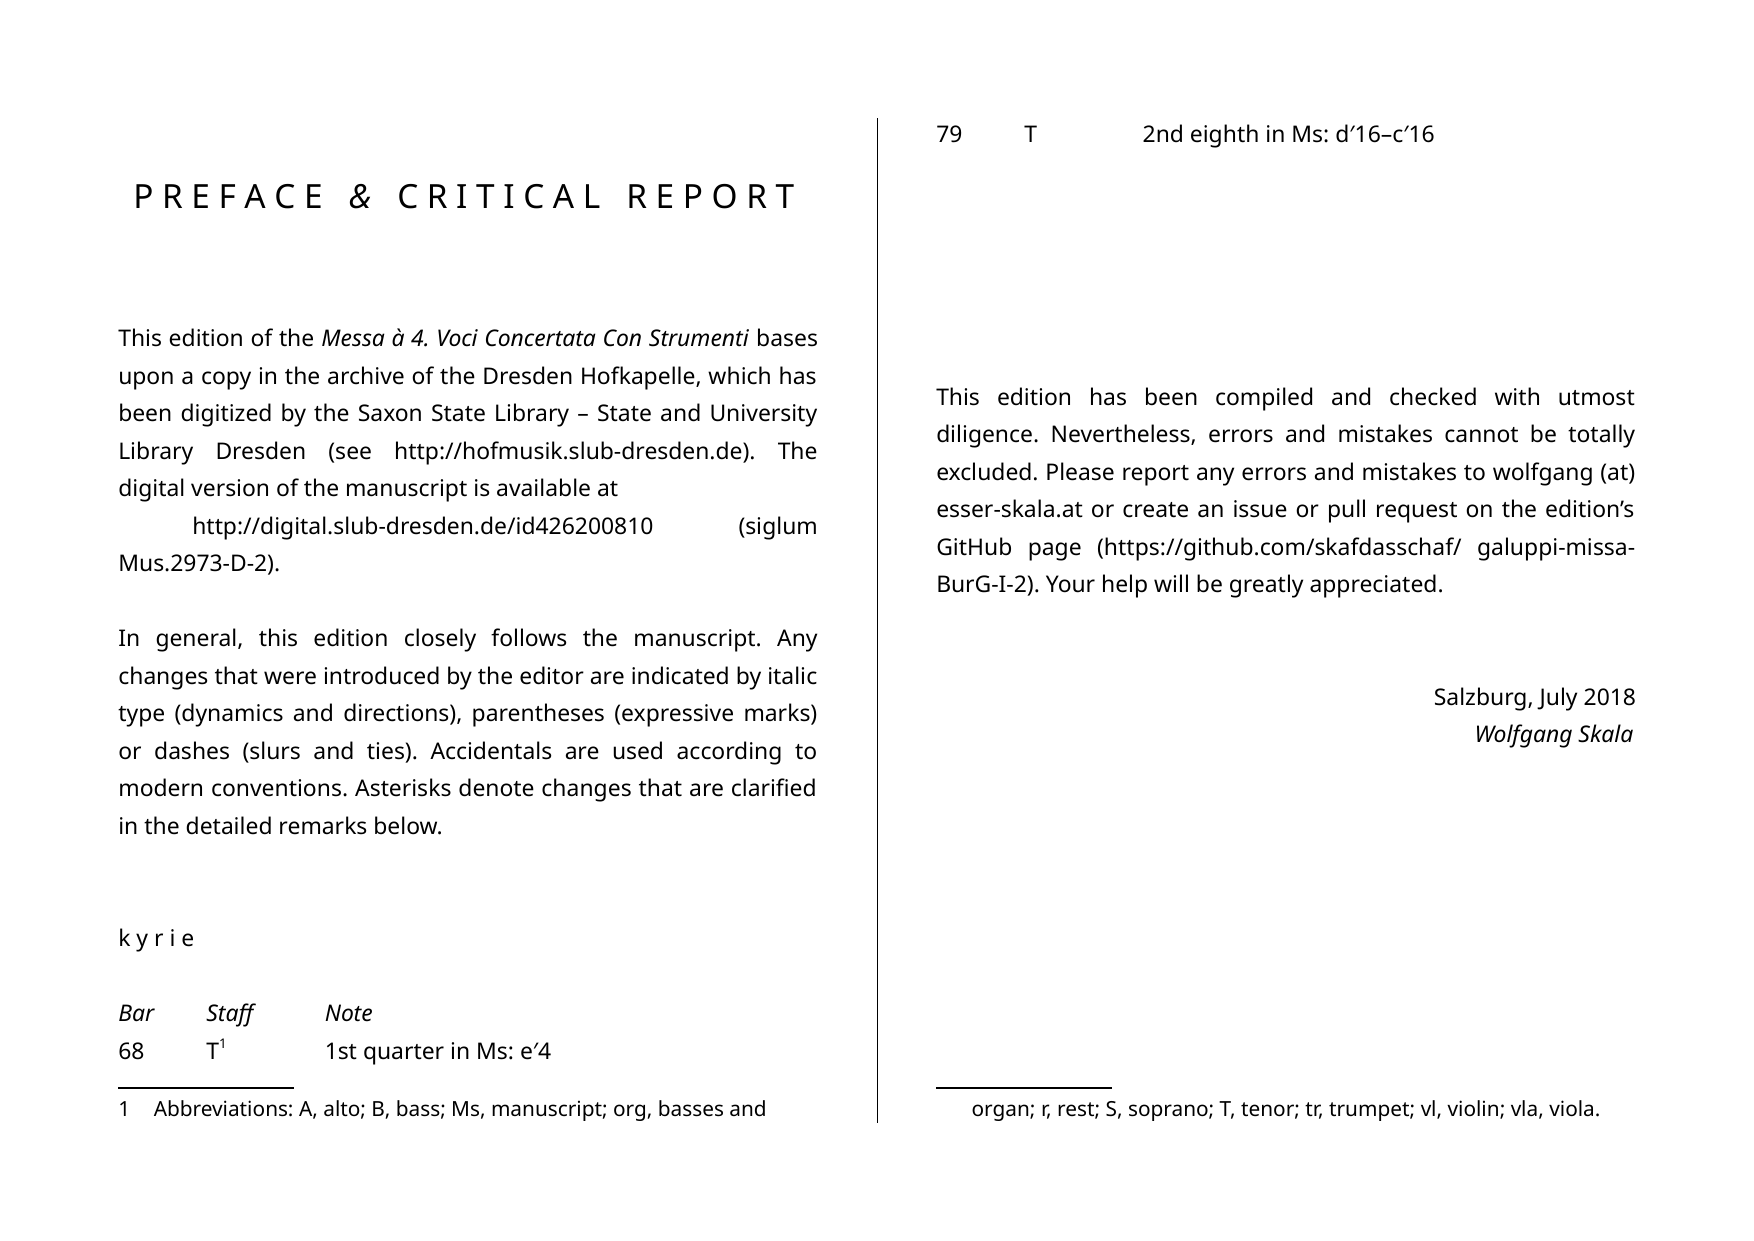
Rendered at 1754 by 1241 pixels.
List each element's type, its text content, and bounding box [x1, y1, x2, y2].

text Abbreviations: A, alto; B, bass; Ms, manuscript; org, basses and [118, 1094, 818, 1122]
text http://digital.slub-dresden.de/id426200810 (siglum Mus.2973-D-2). [118, 510, 818, 579]
text organ; r, rest; S, soprano; T, tenor; tr, trumpet; vl, violin; vla, viola. [936, 1094, 1636, 1122]
text In general, this edition closely follows the manuscript. Any changes that were introduced by the editor are indicated by italic type (dynamics and directions), parentheses (expressive marks) or dashes (slurs and ties). Accidentals are used according to modern conventions. Asterisks denote changes that are clarified in the detailed remarks below. [118, 622, 818, 841]
text P R E F A C E & C R I T I C A L R E P O R T [118, 173, 818, 218]
text k y r i e [118, 922, 818, 954]
text 79 T 2nd eighth in Ms: d′16–c′16 [936, 118, 1636, 337]
text Salzburg, July 2018 Wolfgang Skala [936, 681, 1636, 749]
text This edition has been compiled and checked with utmost diligence. Nevertheless, errors and mistakes cannot be totally excluded. Please report any errors and mistakes to wolfgang (at) esser-skala.at or create an issue or pull request on the edition’s GitHub page (https://github.com/skafdasschaf/ galuppi-missa-BurG-I-2). Your help will be greatly appreciated. [936, 381, 1636, 599]
text Bar Staff Note 68 T 1st quarter in Ms: e′4 [118, 997, 818, 1066]
text This edition of the Messa à 4. Voci Concertata Con Strumenti bases upon a copy in the archive of the Dresden Hofkapelle, which has been digitized by the Saxon State Library – State and University Library Dresden (see http://hofmusik.slub-dresden.de). The digital version of the manuscript is available at [118, 322, 818, 504]
